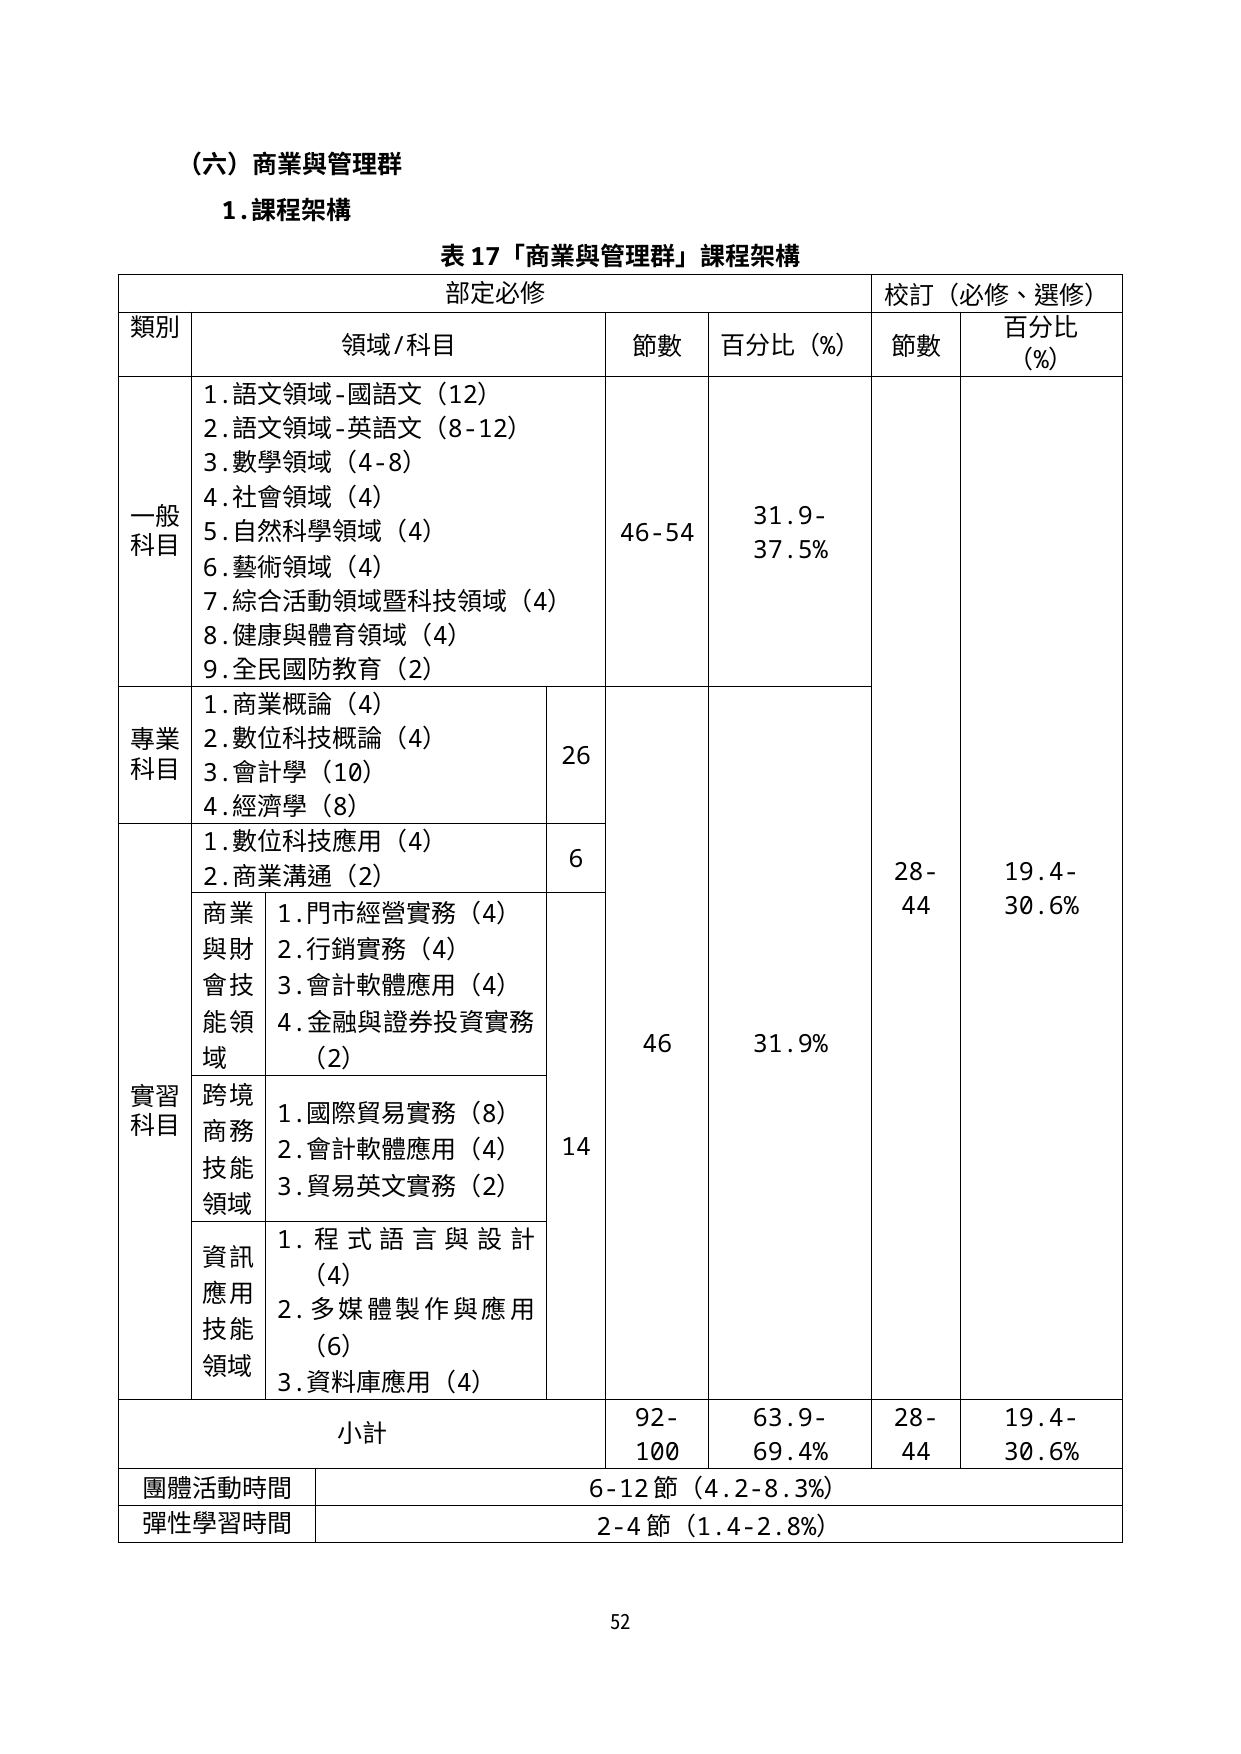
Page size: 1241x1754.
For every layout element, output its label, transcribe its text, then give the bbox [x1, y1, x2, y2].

table_header 部定必修 [119, 275, 871, 312]
table_cell 1.程式語言與設計（4） 2.多媒體製作與應用（6） 3.資料庫應用（4） [266, 1222, 546, 1398]
table_cell 專業科目 [119, 687, 191, 823]
table_cell 1.商業概論（4） 2.數位科技概論（4） 3.會計學（10） 4.經濟學（8） [192, 687, 546, 823]
table_cell 19.4-30.6% [961, 1400, 1122, 1468]
table_cell 28-44 [872, 1400, 960, 1468]
table_cell 類別 [119, 313, 191, 376]
table_cell 19.4-30.6% [961, 377, 1122, 1398]
text 表17「商業與管理群」課程架構 [118, 228, 1122, 274]
table_cell 92-100 [606, 1400, 708, 1468]
table_cell 28-44 [872, 377, 960, 1398]
table_cell 26 [547, 687, 605, 823]
table_cell 百分比（%） [961, 313, 1122, 376]
table_cell 商業與財會技能領域 [192, 893, 265, 1074]
table_cell 領域/科目 [192, 313, 605, 376]
table_cell 資訊應用技能領域 [192, 1222, 265, 1398]
table_cell 14 [547, 893, 605, 1398]
table_cell 彈性學習時間 [119, 1506, 315, 1542]
table_cell 實習科目 [119, 824, 191, 1398]
table_cell 46-54 [606, 377, 708, 686]
table_cell 1.門市經營實務（4） 2.行銷實務（4） 3.會計軟體應用（4） 4.金融與證券投資實務（2） [266, 893, 546, 1074]
table_cell 1.數位科技應用（4） 2.商業溝通（2） [192, 824, 546, 892]
table_cell 節數 [606, 313, 708, 376]
text （六）商業與管理群 [177, 137, 1122, 183]
table_cell 31.9-37.5% [709, 377, 871, 686]
table_header 校訂（必修、選修） [872, 275, 1122, 312]
text 1.課程架構 [192, 183, 1122, 228]
table_cell 6 [547, 824, 605, 892]
table_cell 1.國際貿易實務（8） 2.會計軟體應用（4） 3.貿易英文實務（2） [266, 1076, 546, 1221]
table_cell 31.9% [709, 687, 871, 1398]
table_cell 節數 [872, 313, 960, 376]
table_cell 一般科目 [119, 377, 191, 686]
table_cell 小計 [119, 1400, 605, 1468]
table_cell 百分比（%） [709, 313, 871, 376]
table_cell 1.語文領域-國語文（12） 2.語文領域-英語文（8-12） 3.數學領域（4-8） 4.社會領域（4） 5.自然科學領域（4） 6.藝術領域（4） 7.綜合活動領域暨科技領域（4） 8.健康與體育領域（4） 9.全民國防教育（2） [192, 377, 605, 686]
table_cell 46 [606, 687, 708, 1398]
table_cell 6-12節（4.2-8.3%） [316, 1469, 1122, 1505]
table_cell 63.9-69.4% [709, 1400, 871, 1468]
table_cell 團體活動時間 [119, 1469, 315, 1505]
table_cell 跨境商務技能領域 [192, 1076, 265, 1221]
table_cell 2-4節（1.4-2.8%） [316, 1506, 1122, 1542]
